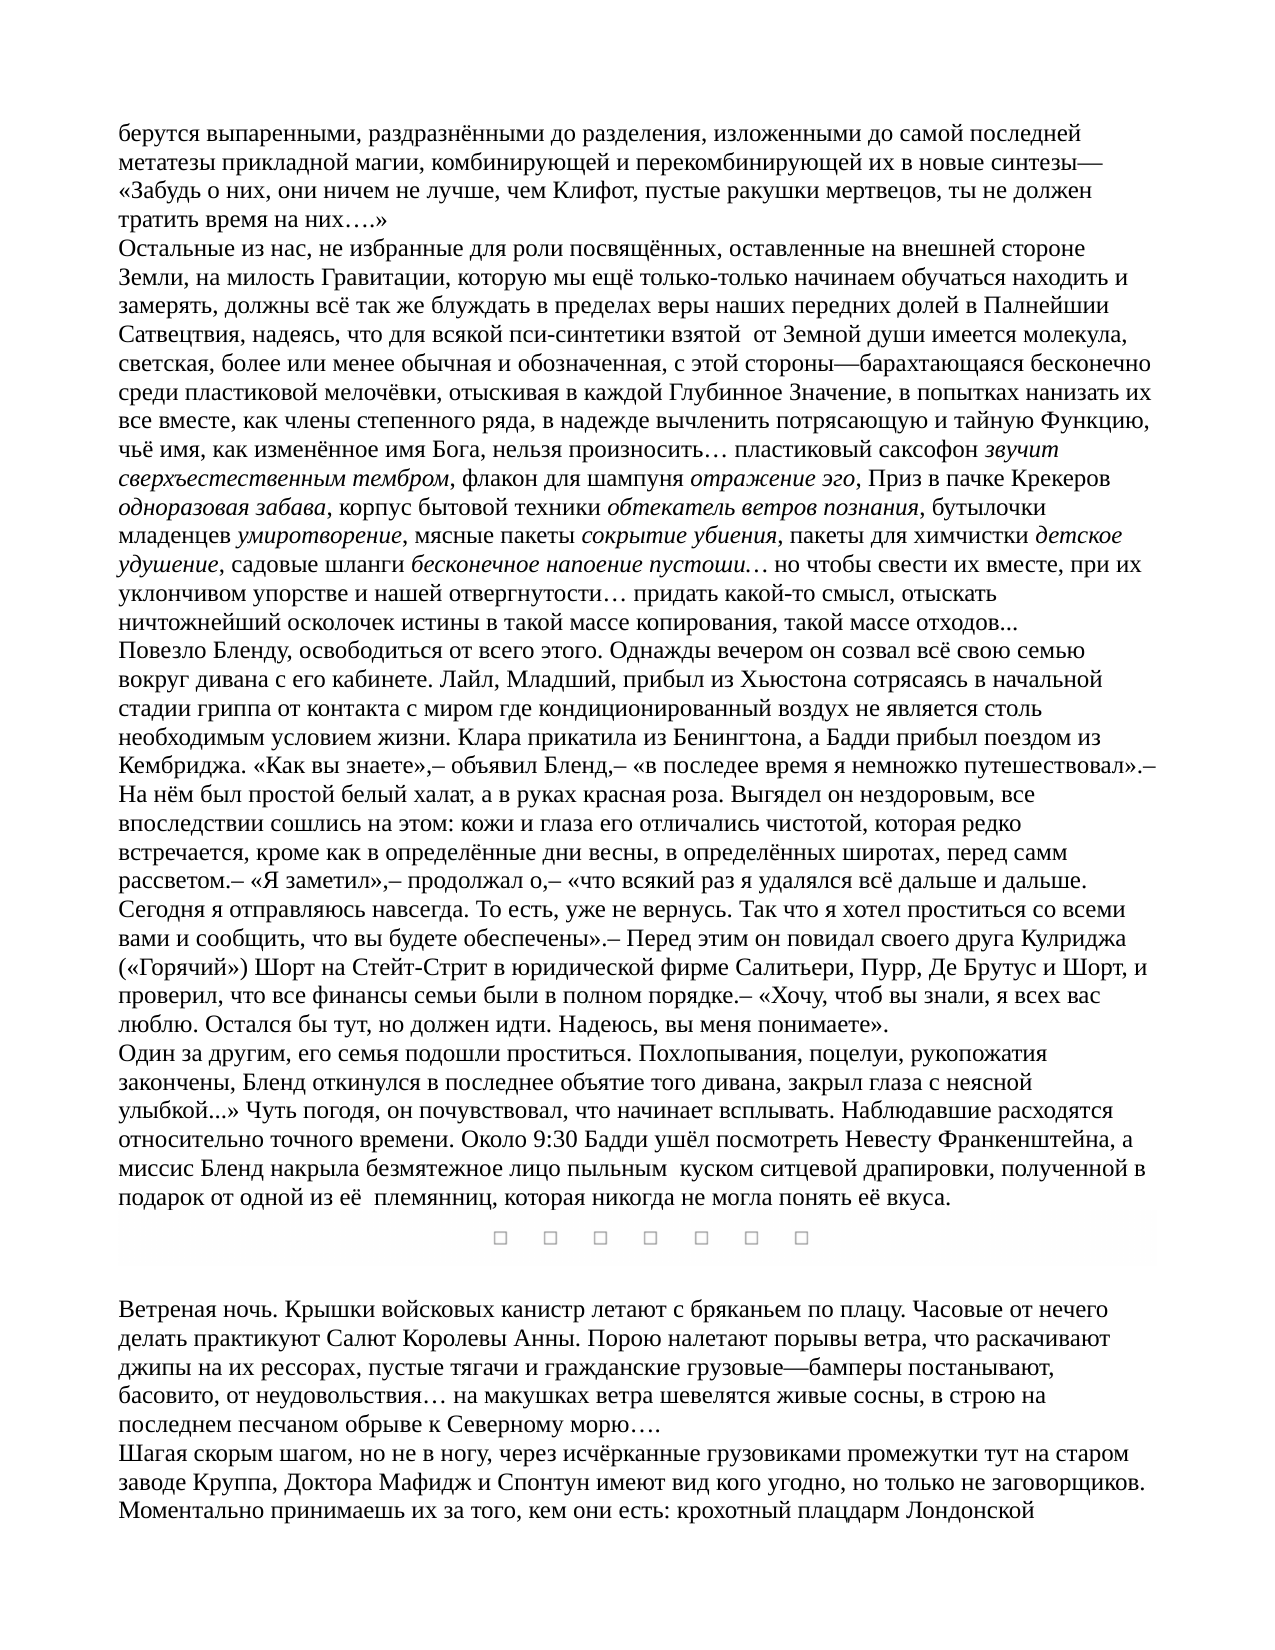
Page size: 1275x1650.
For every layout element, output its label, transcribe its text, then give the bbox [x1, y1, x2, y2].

text Один за другим, его семья подошли проститься. Похлопывания, поцелуи, рукопожатия закончены, Бленд откинулся в последнее объятие того дивана, закрыл глаза с неясной улыбкой...» Чуть погодя, он почувствовал, что начинает всплывать. Наблюдавшие расходятся относительно точного времени. Около 9:30 Бадди ушёл посмотреть Невесту Франкенштейна, а миссис Бленд накрыла безмятежное лицо пыльным куском ситцевой драпировки, полученной в подарок от одной из её племянниц, которая никогда не могла понять её вкуса. [118, 1038, 1157, 1210]
text Остальные из нас, не избранные для роли посвящённых, оставленные на внешней стороне Земли, на милость Гравитации, которую мы ещё только-только начинаем обучаться находить и замерять, должны всё так же блуждать в пределах веры наших передних долей в Палнейшии Сатвецтвия, надеясь, что для всякой пси-синтетики взятой от Земной души имеется молекула, светская, более или менее обычная и обозначенная, с этой стороны—барахтающаяся бесконечно среди пластиковой мелочёвки, отыскивая в каждой Глубинное Значение, в попытках нанизать их все вместе, как члены степенного ряда, в надежде вычленить потрясающую и тайную Функцию, чьё имя, как изменённое имя Бога, нельзя произносить… пластиковый саксофон звучит сверхъестественным тембром, флакон для шампуня отражение эго, Приз в пачке Крекеров одноразовая забава, корпус бытовой техники обтекатель ветров познания, бутылочки младенцев умиротворение, мясные пакеты сокрытие убиения, пакеты для химчистки детское удушение, садовые шланги бесконечное напоение пустоши… но чтобы свести их вместе, при их уклончивом упорстве и нашей отвергнутости… придать какой-то смысл, отыскать ничтожнейший осколочек истины в такой массе копирования, такой массе отходов... [118, 233, 1157, 636]
text Ветреная ночь. Крышки войсковых канистр летают с бряканьем по плацу. Часовые от нечего делать практикуют Салют Королевы Анны. Порою налетают порывы ветра, что раскачивают джипы на их рессорах, пустые тягачи и гражданские грузовые—бамперы постанывают, басовито, от неудовольствия… на макушках ветра шевелятся живые сосны, в строю на последнем песчаном обрыве к Северному морю…. [118, 1294, 1157, 1438]
picture [118, 1210, 1157, 1266]
text Шагая скорым шагом, но не в ногу, через исчёрканные грузовиками промежутки тут на старом заводе Круппа, Доктора Мафидж и Спонтун имеют вид кого угодно, но только не заговорщиков. Моментально принимаешь их за того, кем они есть: крохотный плацдарм Лондонской [118, 1438, 1157, 1524]
text Повезло Бленду, освободиться от всего этого. Однажды вечером он созвал всё свою семью вокруг дивана с его кабинете. Лайл, Младший, прибыл из Хьюстона сотрясаясь в начальной стадии гриппа от контакта с миром где кондиционированный воздух не является столь необходимым условием жизни. Клара прикатила из Бенингтона, а Бадди прибыл поездом из Кембриджа. «Как вы знаете»,– объявил Бленд,– «в последее время я немножко путешествовал».– На нём был простой белый халат, а в руках красная роза. Выгядел он нездоровым, все впоследствии сошлись на этом: кожи и глаза его отличались чистотой, которая редко встречается, кроме как в определённые дни весны, в определённых широтах, перед самм рассветом.– «Я заметил»,– продолжал о,– «что всякий раз я удалялся всё дальше и дальше. Сегодня я отправляюсь навсегда. То есть, уже не вернусь. Так что я хотел проститься со всеми вами и сообщить, что вы будете обеспечены».– Перед этим он повидал своего друга Кулриджа («Горячий») Шорт на Стейт-Стрит в юридической фирме Салитьери, Пурр, Де Брутус и Шорт, и проверил, что все финансы семьи были в полном порядке.– «Хочу, чтоб вы знали, я всех вас люблю. Остался бы тут, но должен идти. Надеюсь, вы меня понимаете». [118, 636, 1157, 1038]
text берутся выпаренными, раздразнёнными до разделения, изложенными до самой последней метатезы прикладной магии, комбинирующей и перекомбинирующей их в новые синтезы— «Забудь о них, они ничем не лучше, чем Клифот, пустые ракушки мертвецов, ты не должен тратить время на них….» [118, 118, 1157, 233]
